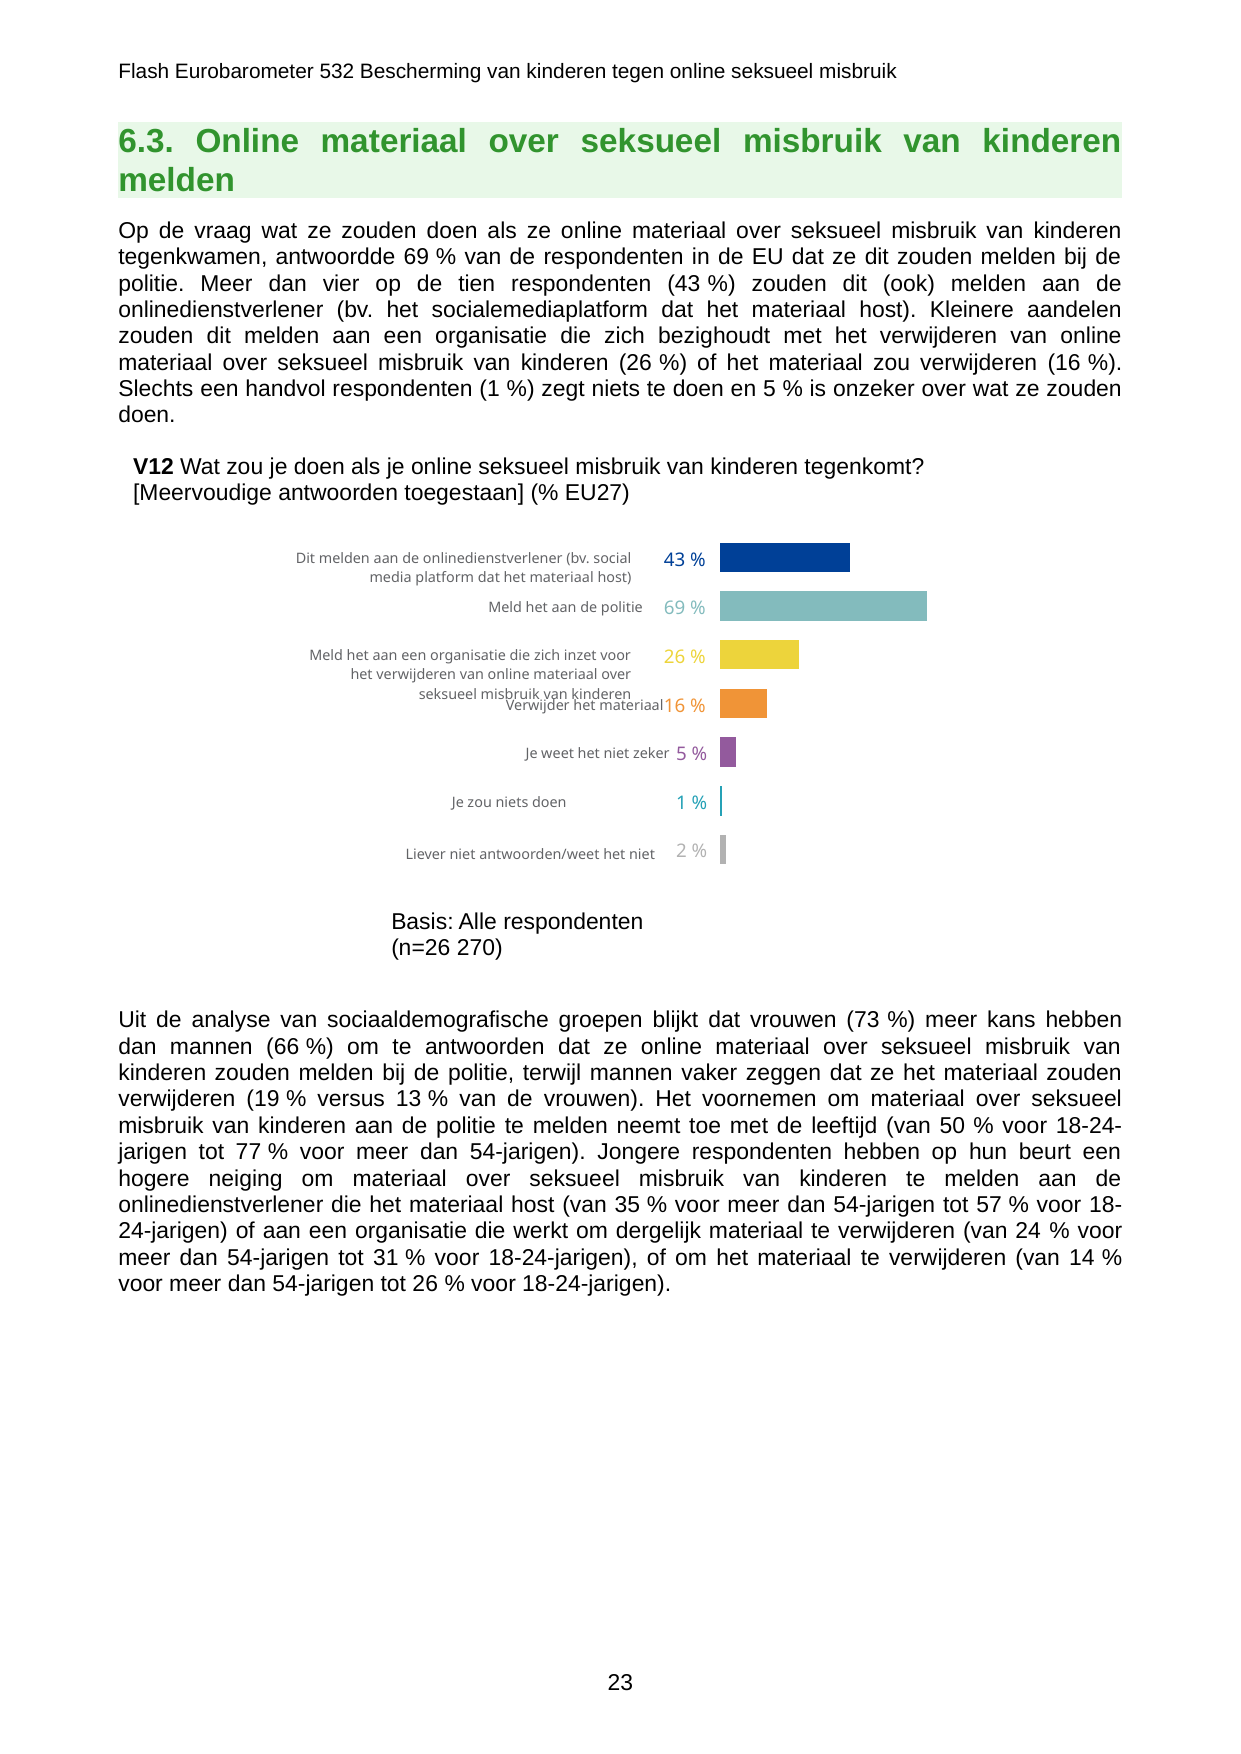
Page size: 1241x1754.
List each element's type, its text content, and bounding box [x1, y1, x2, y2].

text Uit de analyse van sociaaldemografische groepen blijkt dat vrouwen (73 %) meer kans hebben dan mannen (66 %) om te antwoorden dat ze online materiaal over seksueel misbruik van kinderen zouden melden bij de politie, terwijl mannen vaker zeggen dat ze het materiaal zouden verwijderen (19 % versus 13 % van de vrouwen). Het voornemen om materiaal over seksueel misbruik van kinderen aan de politie te melden neemt toe met de leeftijd (van 50 % voor 18-24-jarigen tot 77 % voor meer dan 54-jarigen). Jongere respondenten hebben op hun beurt een hogere neiging om materiaal over seksueel misbruik van kinderen te melden aan de onlinedienstverlener die het materiaal host (van 35 % voor meer dan 54-jarigen tot 57 % voor 18-24-jarigen) of aan een organisatie die werkt om dergelijk materiaal te verwijderen (van 24 % voor meer dan 54-jarigen tot 31 % voor 18-24-jarigen), of om het materiaal te verwijderen (van 14 % voor meer dan 54-jarigen tot 26 % voor 18-24-jarigen). [118, 1006, 1122, 1296]
subtitle 6.3. Online materiaal over seksueel misbruik van kinderen melden [118, 122, 1122, 198]
text Op de vraag wat ze zouden doen als ze online materiaal over seksueel misbruik van kinderen tegenkwamen, antwoordde 69 % van de respondenten in de EU dat ze dit zouden melden bij de politie. Meer dan vier op de tien respondenten (43 %) zouden dit (ook) melden aan de onlinedienstverlener (bv. het socialemediaplatform dat het materiaal host). Kleinere aandelen zouden dit melden aan een organisatie die zich bezighoudt met het verwijderen van online materiaal over seksueel misbruik van kinderen (26 %) of het materiaal zou verwijderen (16 %). Slechts een handvol respondenten (1 %) zegt niets te doen en 5 % is onzeker over wat ze zouden doen. [118, 217, 1122, 428]
